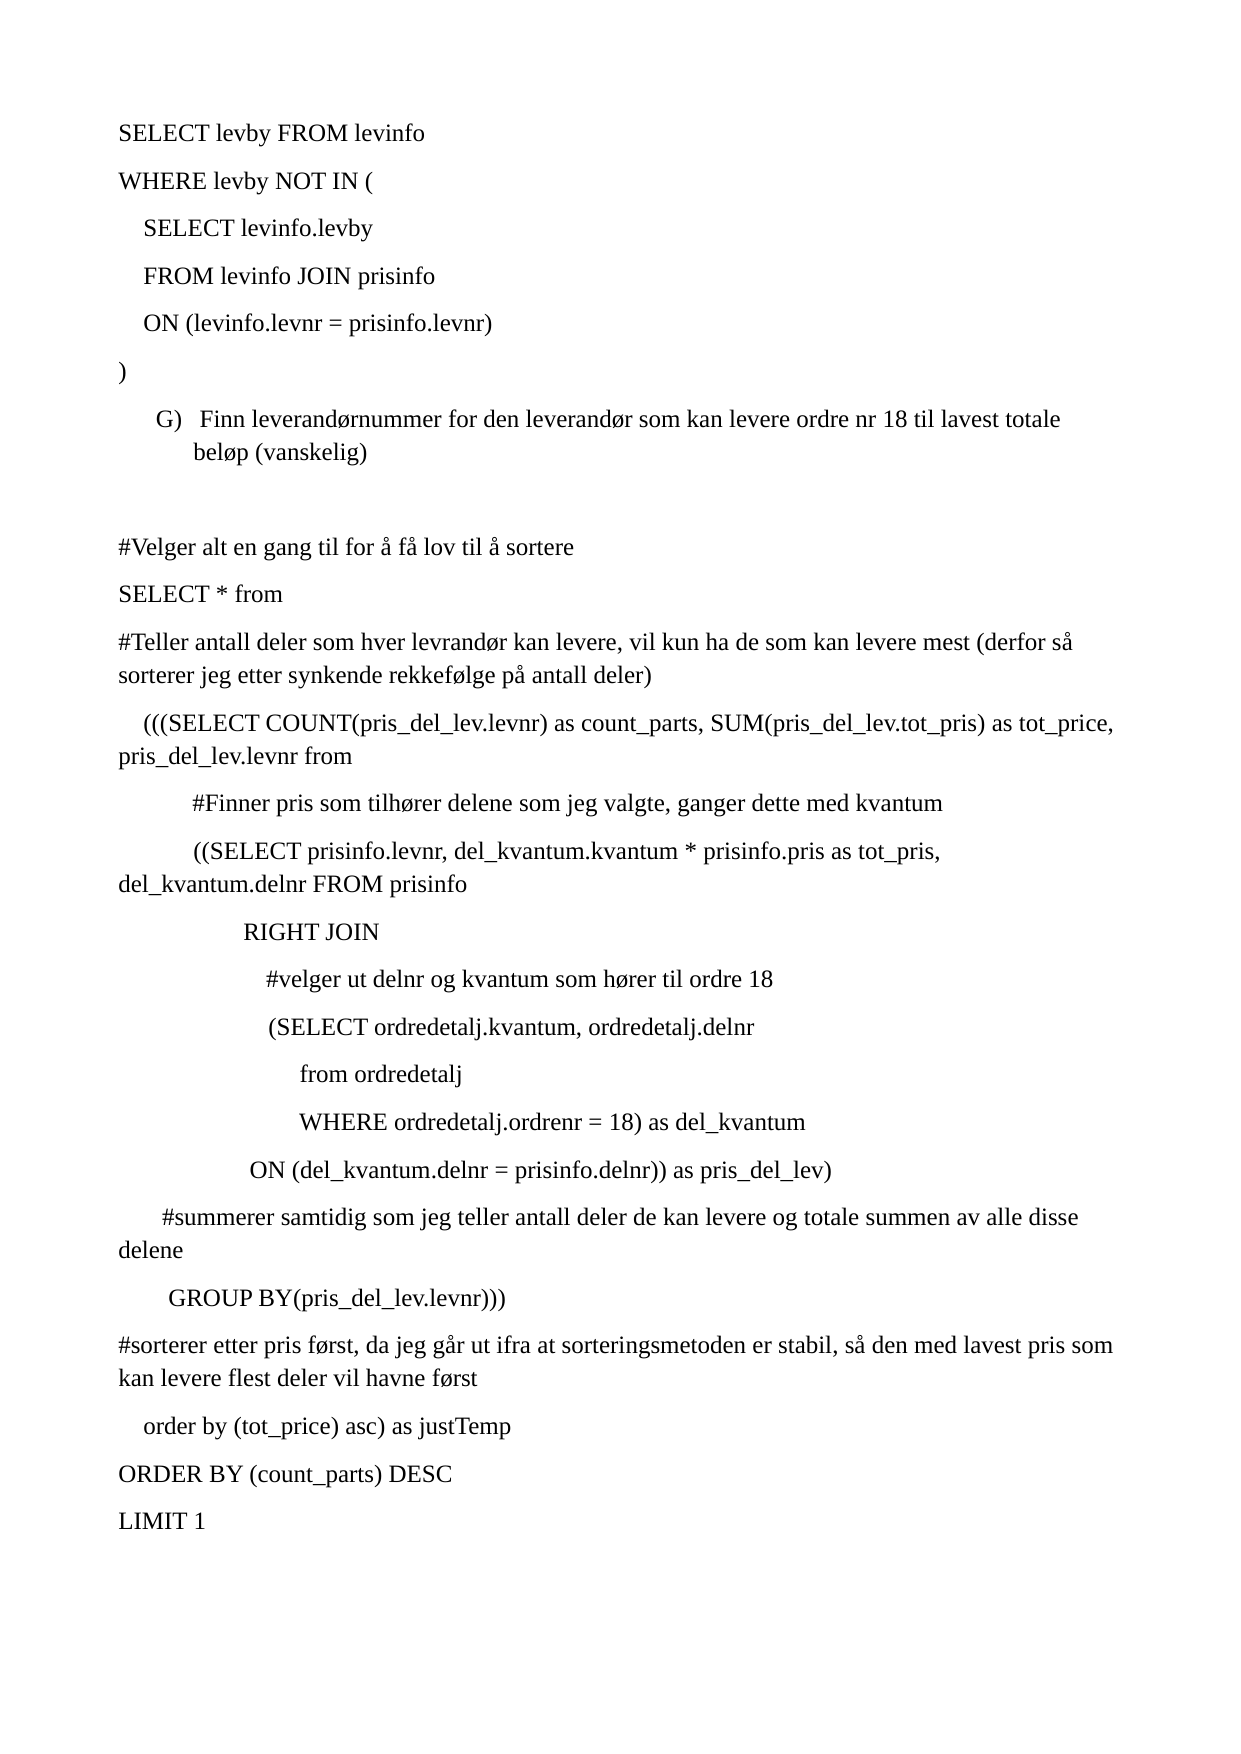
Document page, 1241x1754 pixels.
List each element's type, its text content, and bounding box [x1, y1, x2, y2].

text SELECT levinfo.levby [118, 213, 1122, 242]
text GROUP BY(pris_del_lev.levnr))) [118, 1283, 1122, 1312]
text ((SELECT prisinfo.levnr, del_kvantum.kvantum * prisinfo.pris as tot_pris, del_kvantum.delnr FROM prisinfo [118, 836, 1122, 898]
text #Velger alt en gang til for å få lov til å sortere [118, 532, 1122, 561]
text ON (levinfo.levnr = prisinfo.levnr) [118, 308, 1122, 337]
text #Teller antall deler som hver levrandør kan levere, vil kun ha de som kan levere mest (derfor så sorterer jeg etter synkende rekkefølge på antall deler) [118, 627, 1122, 689]
text order by (tot_price) asc) as justTemp [118, 1411, 1122, 1440]
text WHERE levby NOT IN ( [118, 166, 1122, 194]
text LIMIT 1 [118, 1506, 1122, 1535]
text (((SELECT COUNT(pris_del_lev.levnr) as count_parts, SUM(pris_del_lev.tot_pris) as tot_price, pris_del_lev.levnr from [118, 708, 1122, 769]
text SELECT * from [118, 579, 1122, 608]
text #sorterer etter pris først, da jeg går ut ifra at sorteringsmetoden er stabil, så den med lavest pris som kan levere flest deler vil havne først [118, 1331, 1122, 1392]
text from ordredetalj [118, 1059, 1122, 1088]
list Finn leverandørnummer for den leverandør som kan levere ordre nr 18 til lavest totale beløp (vanskelig) [156, 404, 1122, 466]
text #Finner pris som tilhører delene som jeg valgte, ganger dette med kvantum [118, 788, 1122, 817]
text #velger ut delnr og kvantum som hører til ordre 18 [118, 964, 1122, 993]
text SELECT levby FROM levinfo [118, 118, 1122, 147]
text WHERE ordredetalj.ordrenr = 18) as del_kvantum [118, 1107, 1122, 1136]
text FROM levinfo JOIN prisinfo [118, 261, 1122, 290]
text (SELECT ordredetalj.kvantum, ordredetalj.delnr [118, 1012, 1122, 1041]
text ORDER BY (count_parts) DESC [118, 1459, 1122, 1487]
text ON (del_kvantum.delnr = prisinfo.delnr)) as pris_del_lev) [118, 1155, 1122, 1183]
text #summerer samtidig som jeg teller antall deler de kan levere og totale summen av alle disse delene [118, 1202, 1122, 1264]
text RIGHT JOIN [118, 917, 1122, 945]
text ) [118, 356, 1122, 385]
